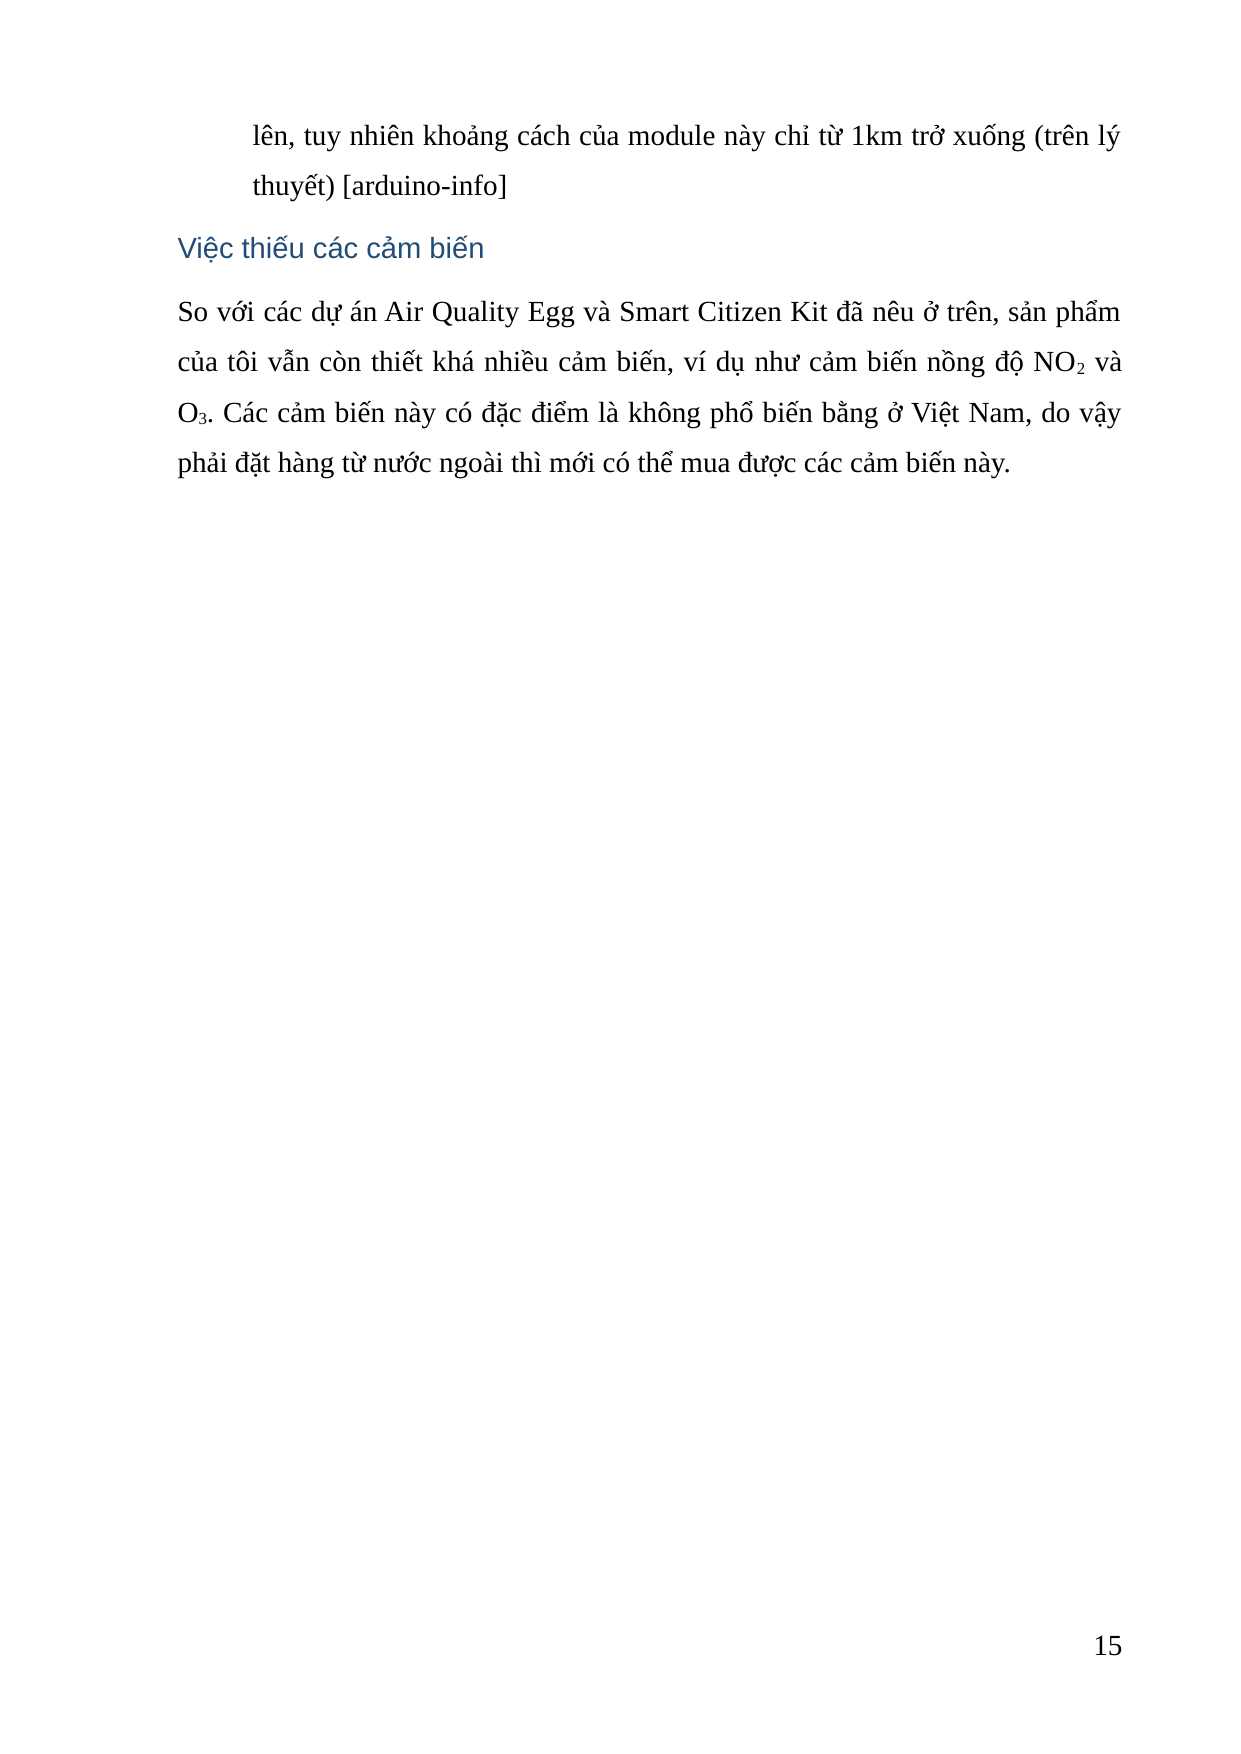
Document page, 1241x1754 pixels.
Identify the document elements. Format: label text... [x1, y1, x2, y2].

list lên, tuy nhiên khoảng cách của module này chỉ từ 1km trở xuống (trên lý thuyết) [arduino-info] [215, 118, 1122, 202]
subtitle Việc thiếu các cảm biến [177, 231, 1122, 265]
text So với các dự án Air Quality Egg và Smart Citizen Kit đã nêu ở trên, sản phẩm của tôi vẫn còn thiết khá nhiều cảm biến, ví dụ như cảm biến nồng độ NO2 và O3. Các cảm biến này có đặc điểm là không phổ biến bằng ở Việt Nam, do vậy phải đặt hàng từ nước ngoài thì mới có thể mua được các cảm biến này. [177, 294, 1122, 478]
